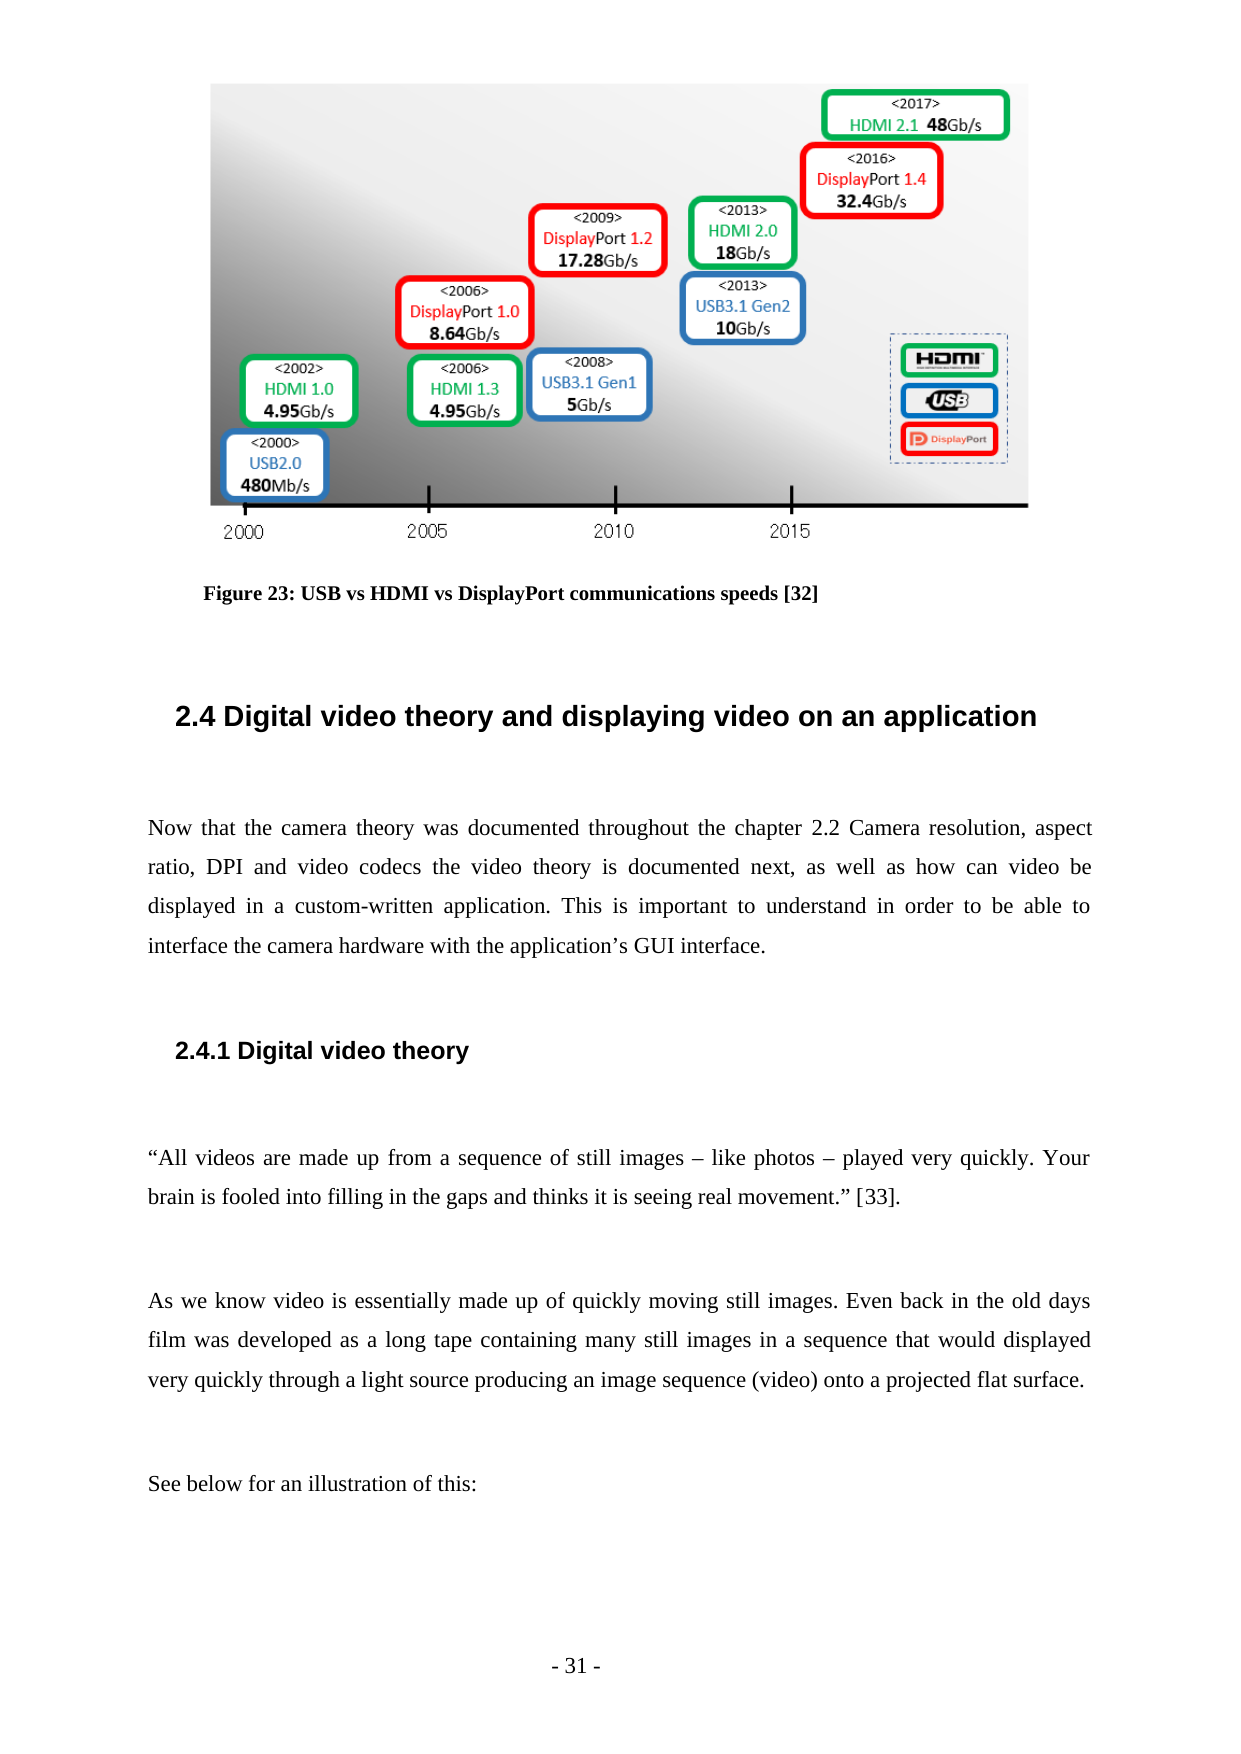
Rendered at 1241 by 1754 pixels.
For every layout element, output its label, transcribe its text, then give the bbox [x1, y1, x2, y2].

text Now that the camera theory was documented throughout the chapter 2.2 Camera resolution, aspect ratio, DPI and video codecs the video theory is documented next, as well as how can video be displayed in a custom-written application. This is important to understand in order to be able to interface the camera hardware with the application’s GUI interface. [148, 813, 1092, 958]
text As we know video is essentially made up of quickly moving still images. Even back in the old days film was developed as a long tape containing many still images in a sequence that would displayed very quickly through a light source producing an image sequence (video) onto a projected flat surface. [148, 1287, 1092, 1392]
subtitle 2.4.1 Digital video theory [175, 1036, 1092, 1065]
subtitle 2.4 Digital video theory and displaying video on an application [175, 699, 1092, 732]
text Figure 23: USB vs HDMI vs DisplayPort communications speeds [32] [203, 553, 1037, 605]
text “All videos are made up from a sequence of still images – like photos – played very quickly. Your brain is fooled into filling in the gaps and thinks it is seeing real movement.” [33]. [148, 1143, 1092, 1209]
picture [203, 75, 1037, 553]
text See below for an illustration of this: [148, 1470, 1092, 1496]
